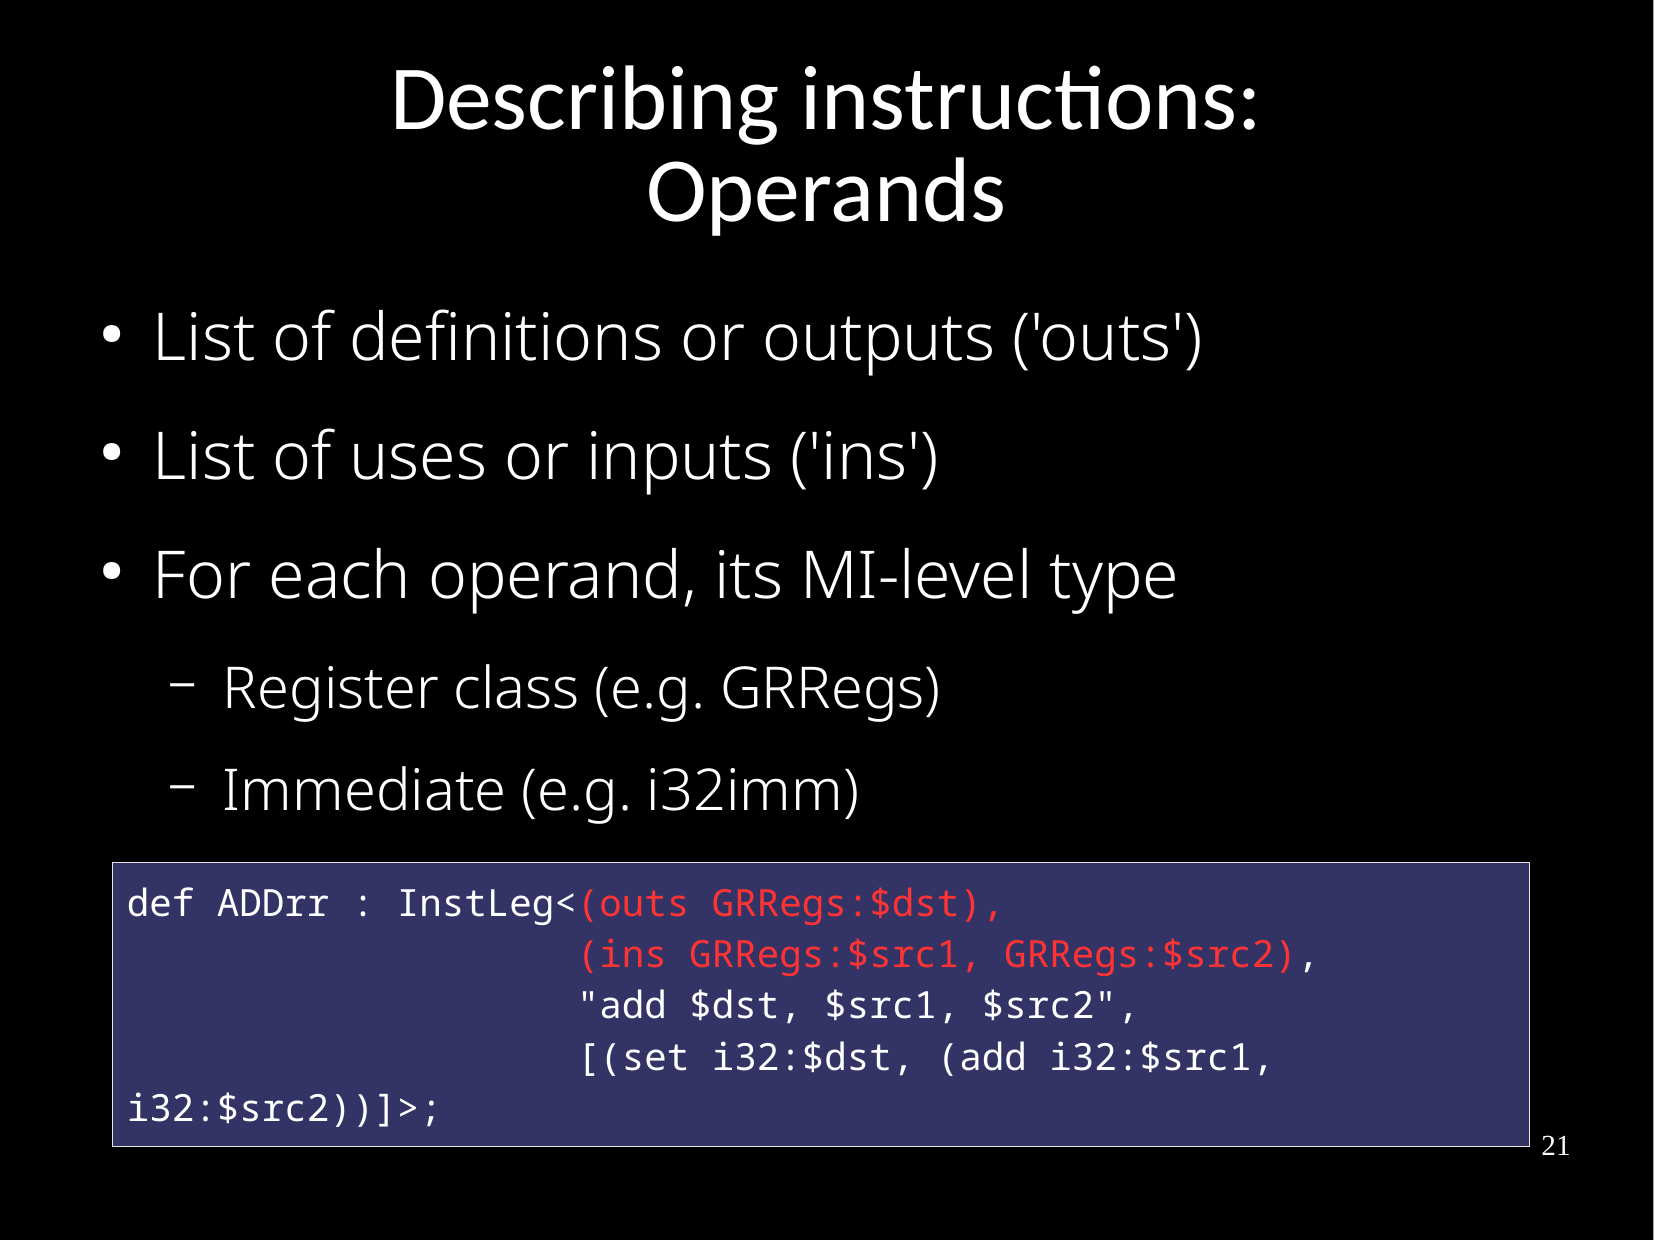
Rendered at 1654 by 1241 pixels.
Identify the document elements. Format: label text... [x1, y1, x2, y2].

text_box def ADDrr : InstLeg<(outs GRRegs:$dst), (ins GRRegs:$src1, GRRegs:$src2), "add $dst, $src1, $src2", [(set i32:$dst, (add i32:$src1, i32:$src2))]>; [112, 862, 1530, 1110]
title Describing instructions: Operands [82, 45, 1571, 261]
list List of definitions or outputs ('outs') List of uses or inputs ('ins') For each operand, its MI-level type Register class (e.g. GRRegs) Immediate (e.g. i32imm) More complex operands (e.g. reg + imm for load/store) [82, 290, 1571, 1010]
